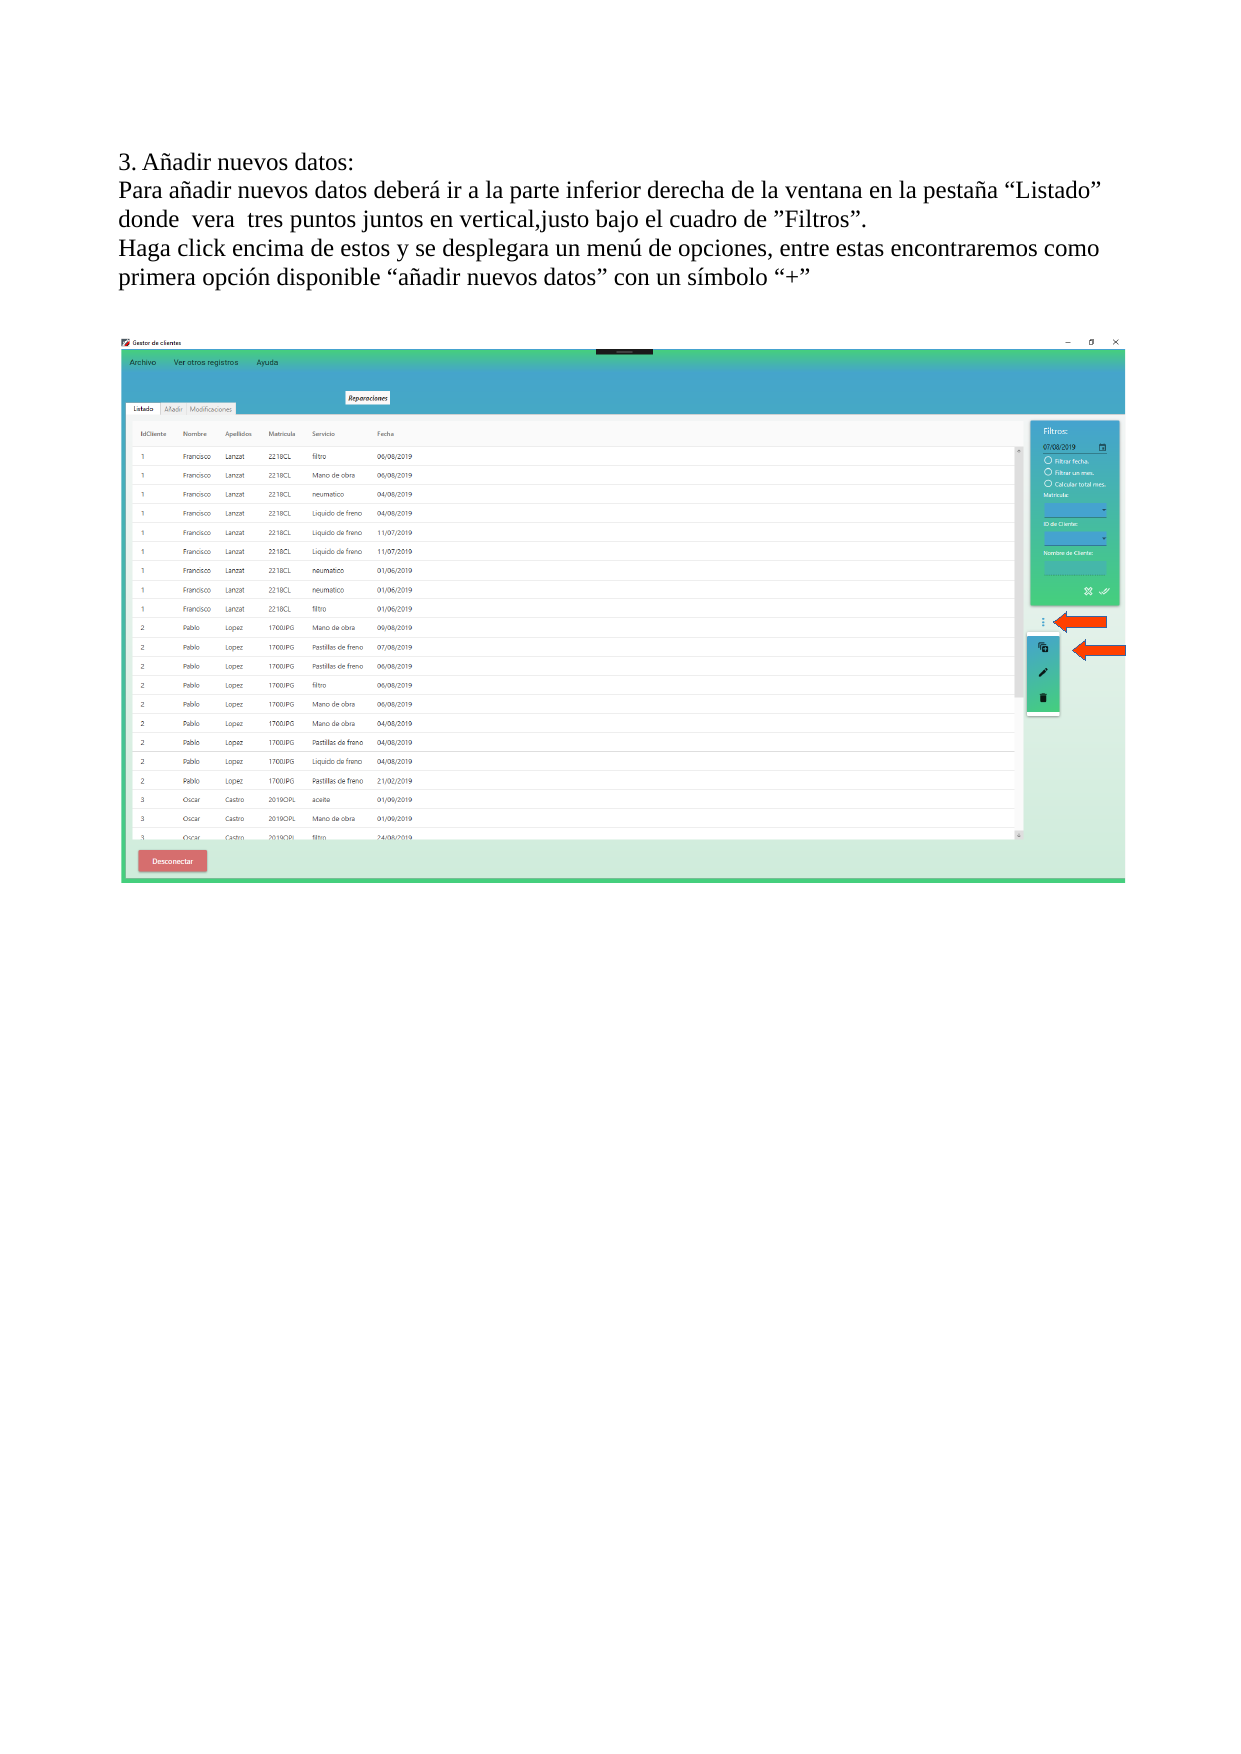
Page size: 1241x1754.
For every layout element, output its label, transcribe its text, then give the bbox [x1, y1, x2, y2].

text 3. Añadir nuevos datos: [118, 147, 1122, 176]
picture [121, 337, 1126, 883]
text Para añadir nuevos datos deberá ir a la parte inferior derecha de la ventana en la pestaña “Listado” donde vera tres puntos juntos en vertical,justo bajo el cuadro de ”Filtros”. [118, 176, 1122, 233]
text Haga click encima de estos y se desplegara un menú de opciones, entre estas encontraremos como primera opción disponible “añadir nuevos datos” con un símbolo “+” [118, 233, 1122, 291]
